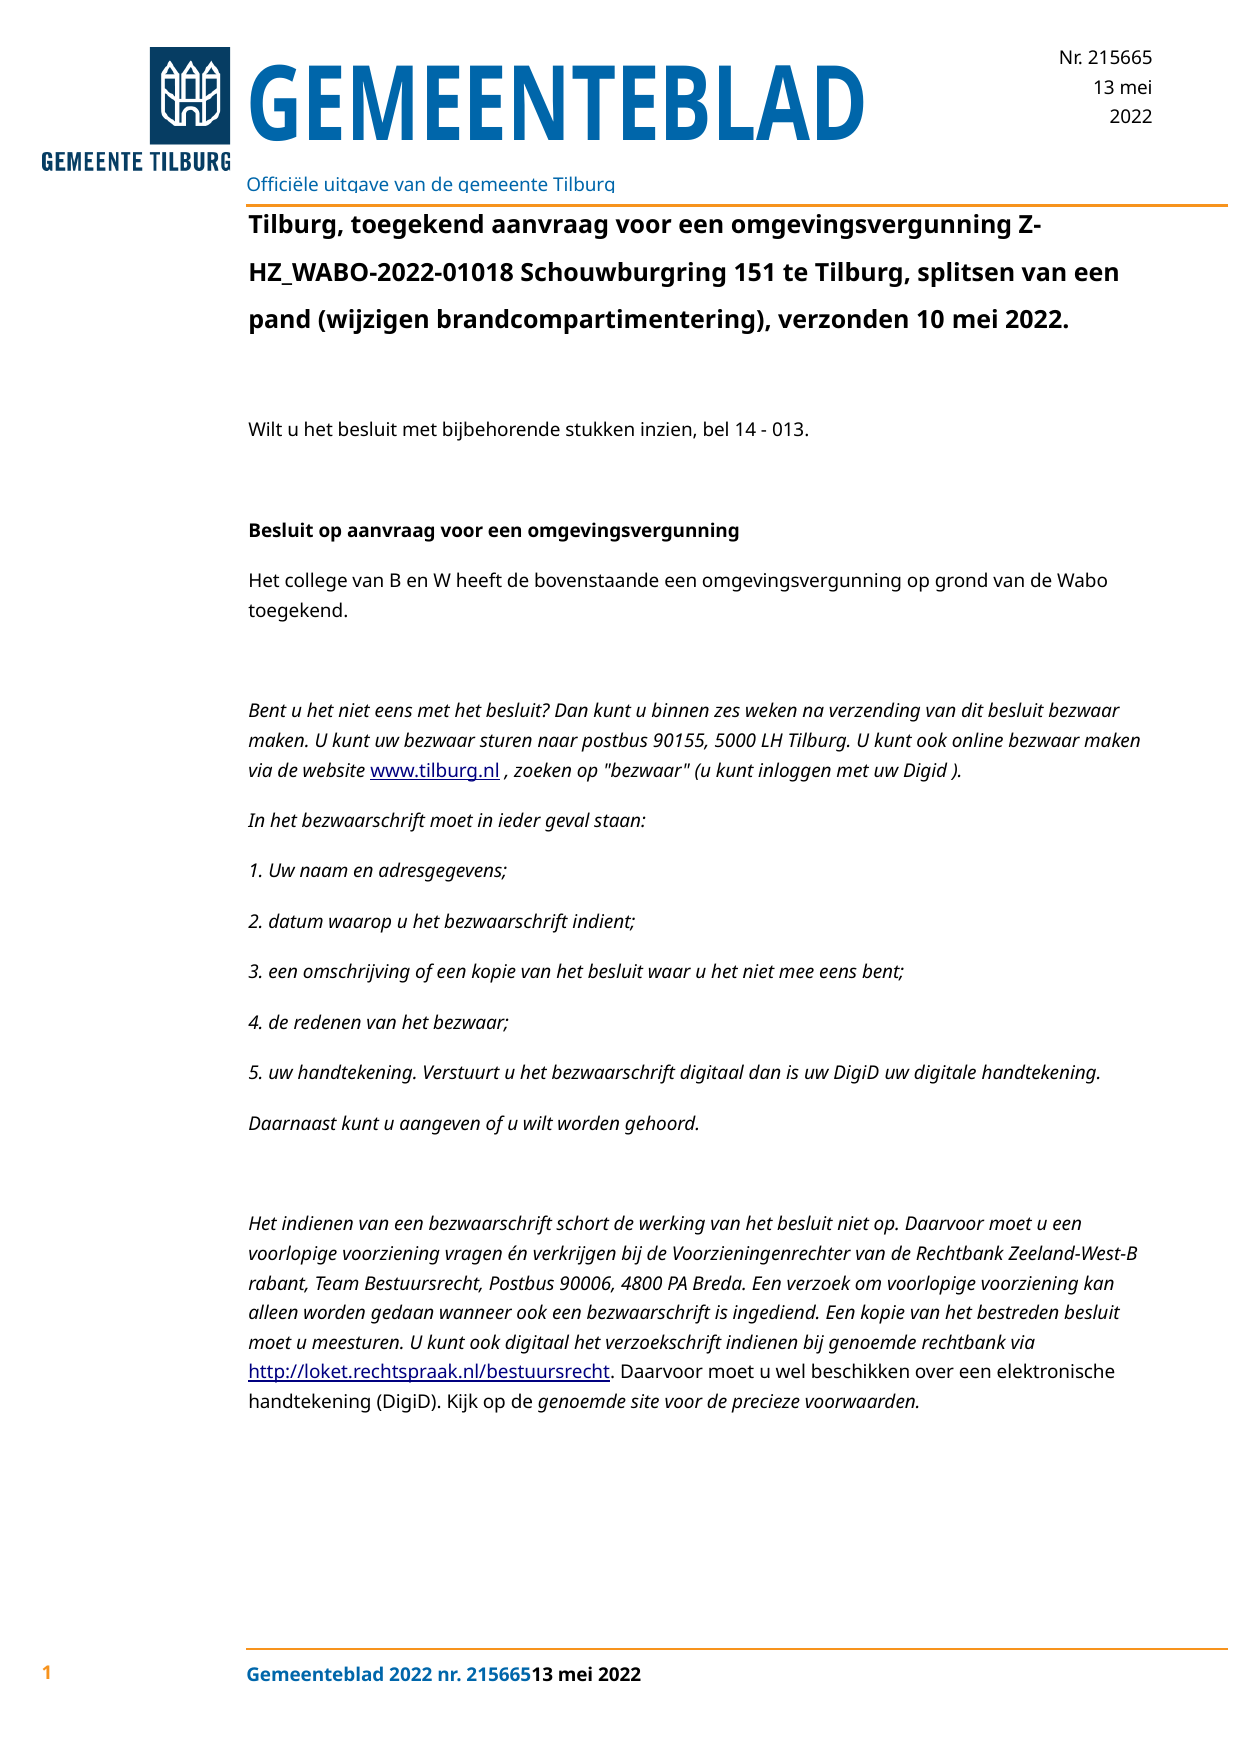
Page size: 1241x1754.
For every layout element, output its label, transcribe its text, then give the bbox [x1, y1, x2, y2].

text Wilt u het besluit met bijbehorende stukken inzien, bel 14 - 013. [248, 416, 1152, 442]
picture [41, 47, 231, 172]
text Het college van B en W heeft de bovenstaande een omgevingsvergunning op grond van de Wabo toegekend. [248, 567, 1152, 622]
text 2. datum waarop u het bezwaarschrift indient; [248, 908, 1152, 934]
text Daarnaast kunt u aangeven of u wilt worden gehoord. [248, 1110, 1152, 1135]
text In het bezwaarschrift moet in ieder geval staan: [248, 807, 1152, 833]
text 4. de redenen van het bezwaar; [248, 1009, 1152, 1034]
text Tilburg, toegekend aanvraag voor een omgevingsvergunning Z-HZ_WABO-2022-01018 Schouwburgring 151 te Tilburg, splitsen van een pand (wijzigen brandcompartimentering), verzonden 10 mei 2022. [248, 207, 1152, 336]
text 1. Uw naam en adresgegevens; [248, 858, 1152, 883]
text Bent u het niet eens met het besluit? Dan kunt u binnen zes weken na verzending van dit besluit bezwaar maken. U kunt uw bezwaar sturen naar postbus 90155, 5000 LH Tilburg. U kunt ook online bezwaar maken via de website www.tilburg.nl , zoeken op "bezwaar" (u kunt inloggen met uw Digid ). [248, 698, 1152, 782]
text Het indienen van een bezwaarschrift schort de werking van het besluit niet op. Daarvoor moet u een voorlopige voorziening vragen én verkrijgen bij de Voorzieningenrechter van de Rechtbank Zeeland-West-B rabant, Team Bestuursrecht, Postbus 90006, 4800 PA Breda. Een verzoek om voorlopige voorziening kan alleen worden gedaan wanneer ook een bezwaarschrift is ingediend. Een kopie van het bestreden besluit moet u meesturen. U kunt ook digitaal het verzoekschrift indienen bij genoemde rechtbank via http://loket.rechtspraak.nl/bestuursrecht. Daarvoor moet u wel beschikken over een elektronische handtekening (DigiD). Kijk op de genoemde site voor de precieze voorwaarden. [248, 1211, 1152, 1414]
text 5. uw handtekening. Verstuurt u het bezwaarschrift digitaal dan is uw DigiD uw digitale handtekening. [248, 1059, 1152, 1085]
text 3. een omschrijving of een kopie van het besluit waar u het niet mee eens bent; [248, 958, 1152, 984]
text Besluit op aanvraag voor een omgevingsvergunning [248, 517, 1152, 542]
